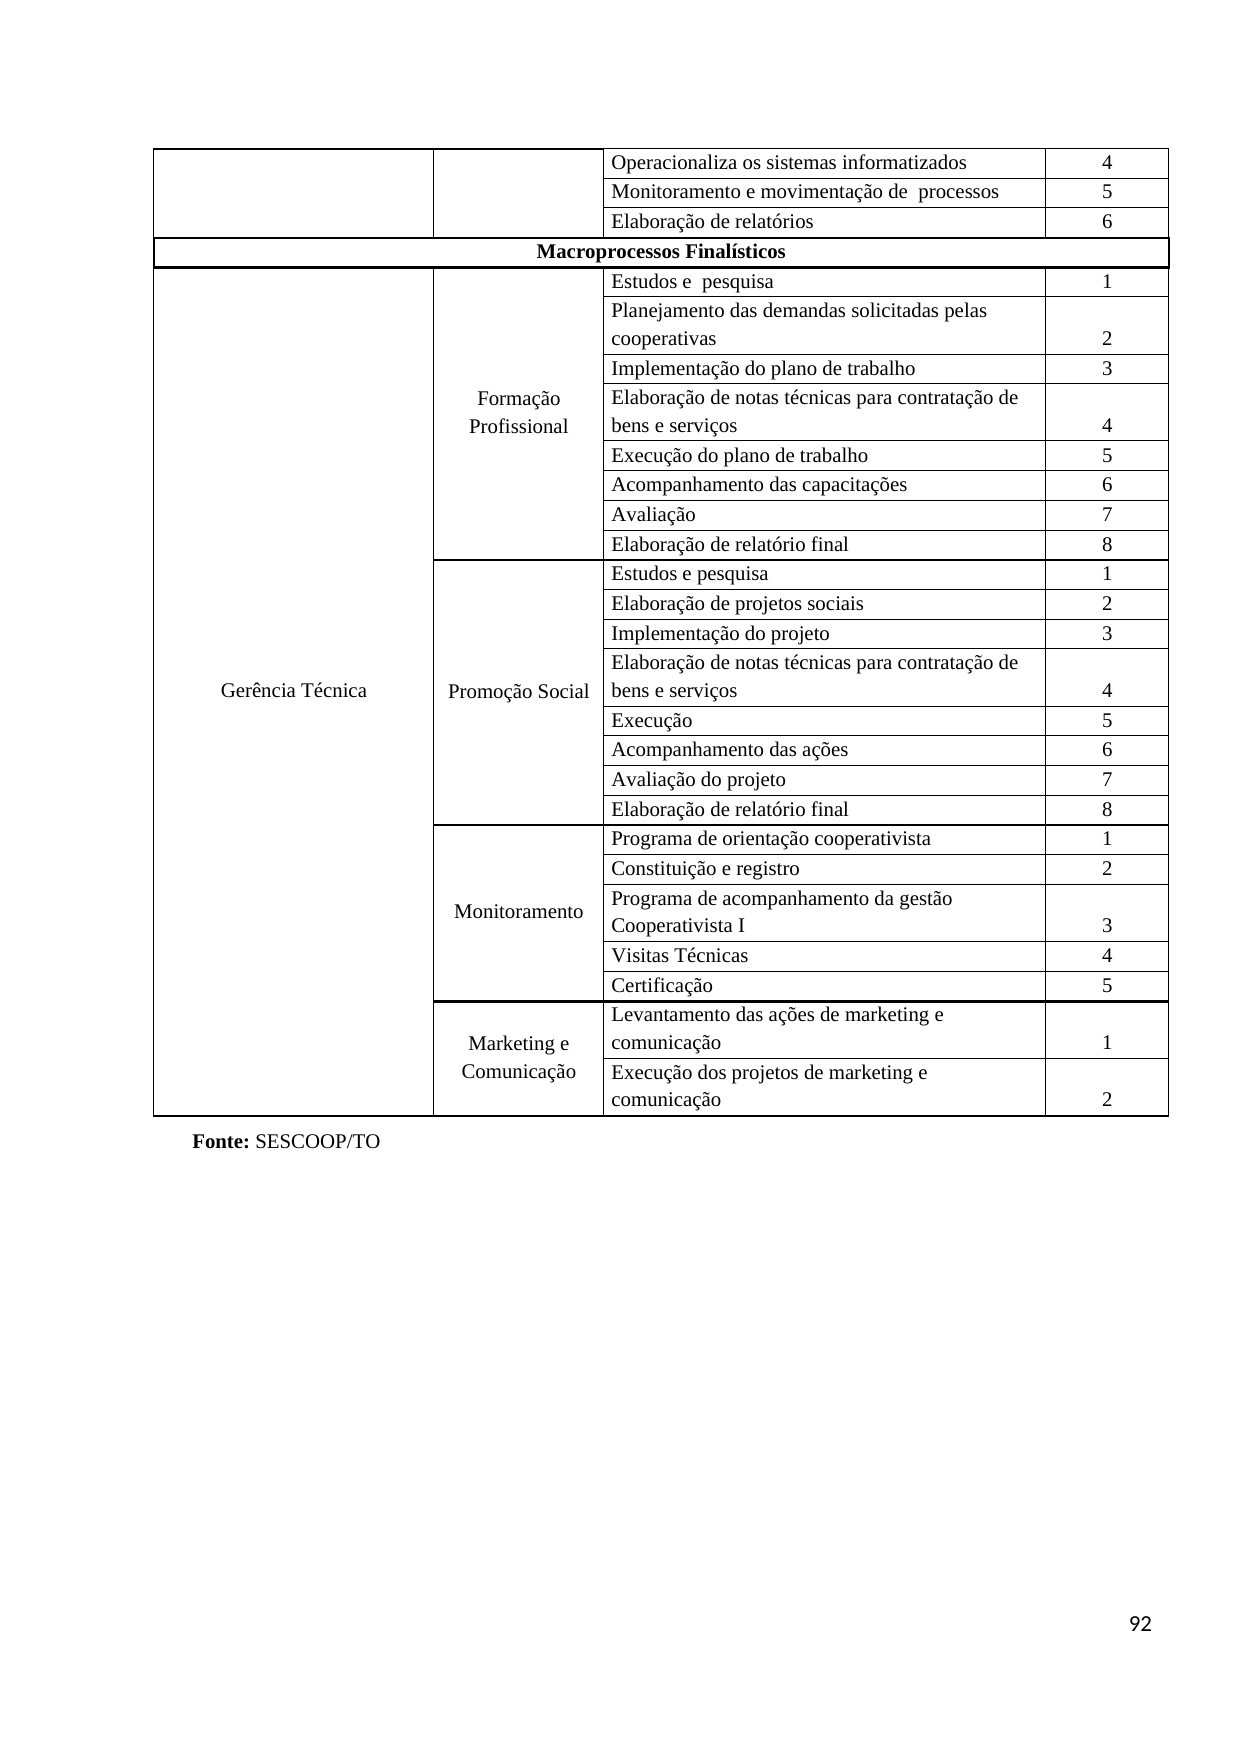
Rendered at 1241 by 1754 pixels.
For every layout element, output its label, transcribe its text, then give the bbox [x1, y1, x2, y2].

table_cell Implementação do projeto [604, 620, 1045, 648]
table_cell 8 [1046, 531, 1168, 559]
table_cell 5 [1046, 179, 1168, 207]
table_cell [434, 150, 603, 237]
table_cell Acompanhamento das ações [604, 736, 1045, 765]
table_cell 4 [1046, 942, 1168, 971]
list Fonte: SESCOOP/TO [192, 1129, 1152, 1153]
table_cell Operacionaliza os sistemas informatizados [604, 149, 1045, 177]
table_cell Avaliação do projeto [604, 766, 1045, 794]
table_cell 1 [1046, 1003, 1168, 1058]
table_cell Execução do plano de trabalho [604, 441, 1045, 470]
table_cell Monitoramento e movimentação de processos [604, 179, 1045, 207]
table_cell Visitas Técnicas [604, 942, 1045, 971]
table_cell Implementação do plano de trabalho [604, 355, 1045, 383]
table_cell Certificação [604, 972, 1045, 1000]
table_cell Programa de orientação cooperativista [604, 826, 1045, 854]
table_cell 4 [1046, 649, 1168, 706]
table_cell 3 [1046, 885, 1168, 941]
table_cell 4 [1046, 149, 1168, 177]
table_cell Levantamento das ações de marketing e comunicação [604, 1003, 1045, 1058]
table_cell 8 [1046, 796, 1168, 824]
table_cell Elaboração de relatório final [604, 531, 1045, 559]
table_cell Avaliação [604, 501, 1045, 529]
table_cell 6 [1046, 208, 1168, 237]
table_cell Elaboração de notas técnicas para contratação de bens e serviços [604, 649, 1045, 706]
table_cell 4 [1046, 384, 1168, 440]
table_cell 5 [1046, 707, 1168, 735]
table_cell Gerência Técnica [154, 269, 433, 1115]
table_cell Formação Profissional [434, 269, 603, 559]
table_cell Constituição e registro [604, 855, 1045, 884]
table_cell 5 [1046, 441, 1168, 470]
table_cell Elaboração de relatórios [604, 208, 1045, 237]
table_cell 2 [1046, 297, 1168, 353]
table_cell 3 [1046, 355, 1168, 383]
table_cell Elaboração de relatório final [604, 796, 1045, 824]
table_cell 2 [1046, 590, 1168, 618]
table_cell Macroprocessos Finalísticos [155, 239, 1168, 266]
table_cell Elaboração de projetos sociais [604, 590, 1045, 618]
table_cell [154, 150, 433, 237]
table_cell Estudos e pesquisa [604, 561, 1045, 589]
table_cell 7 [1046, 766, 1168, 794]
table_cell Execução [604, 707, 1045, 735]
table_cell 2 [1046, 855, 1168, 884]
table_cell 6 [1046, 736, 1168, 765]
table_cell Programa de acompanhamento da gestão Cooperativista I [604, 885, 1045, 941]
table_cell 1 [1046, 269, 1168, 296]
table_cell 5 [1046, 972, 1168, 1000]
table_cell 3 [1046, 620, 1168, 648]
table_cell Elaboração de notas técnicas para contratação de bens e serviços [604, 384, 1045, 440]
table_cell 7 [1046, 501, 1168, 529]
table_cell 6 [1046, 471, 1168, 500]
table_cell 1 [1046, 826, 1168, 854]
table_cell Promoção Social [434, 561, 603, 824]
table_cell Monitoramento [434, 826, 603, 1000]
table_cell 1 [1046, 561, 1168, 589]
table_cell Marketing e Comunicação [434, 1003, 603, 1115]
table_cell Estudos e pesquisa [604, 269, 1045, 296]
table_cell 2 [1046, 1059, 1168, 1115]
table_cell Acompanhamento das capacitações [604, 471, 1045, 500]
table_cell Planejamento das demandas solicitadas pelas cooperativas [604, 297, 1045, 353]
table_cell Execução dos projetos de marketing e comunicação [604, 1059, 1045, 1115]
